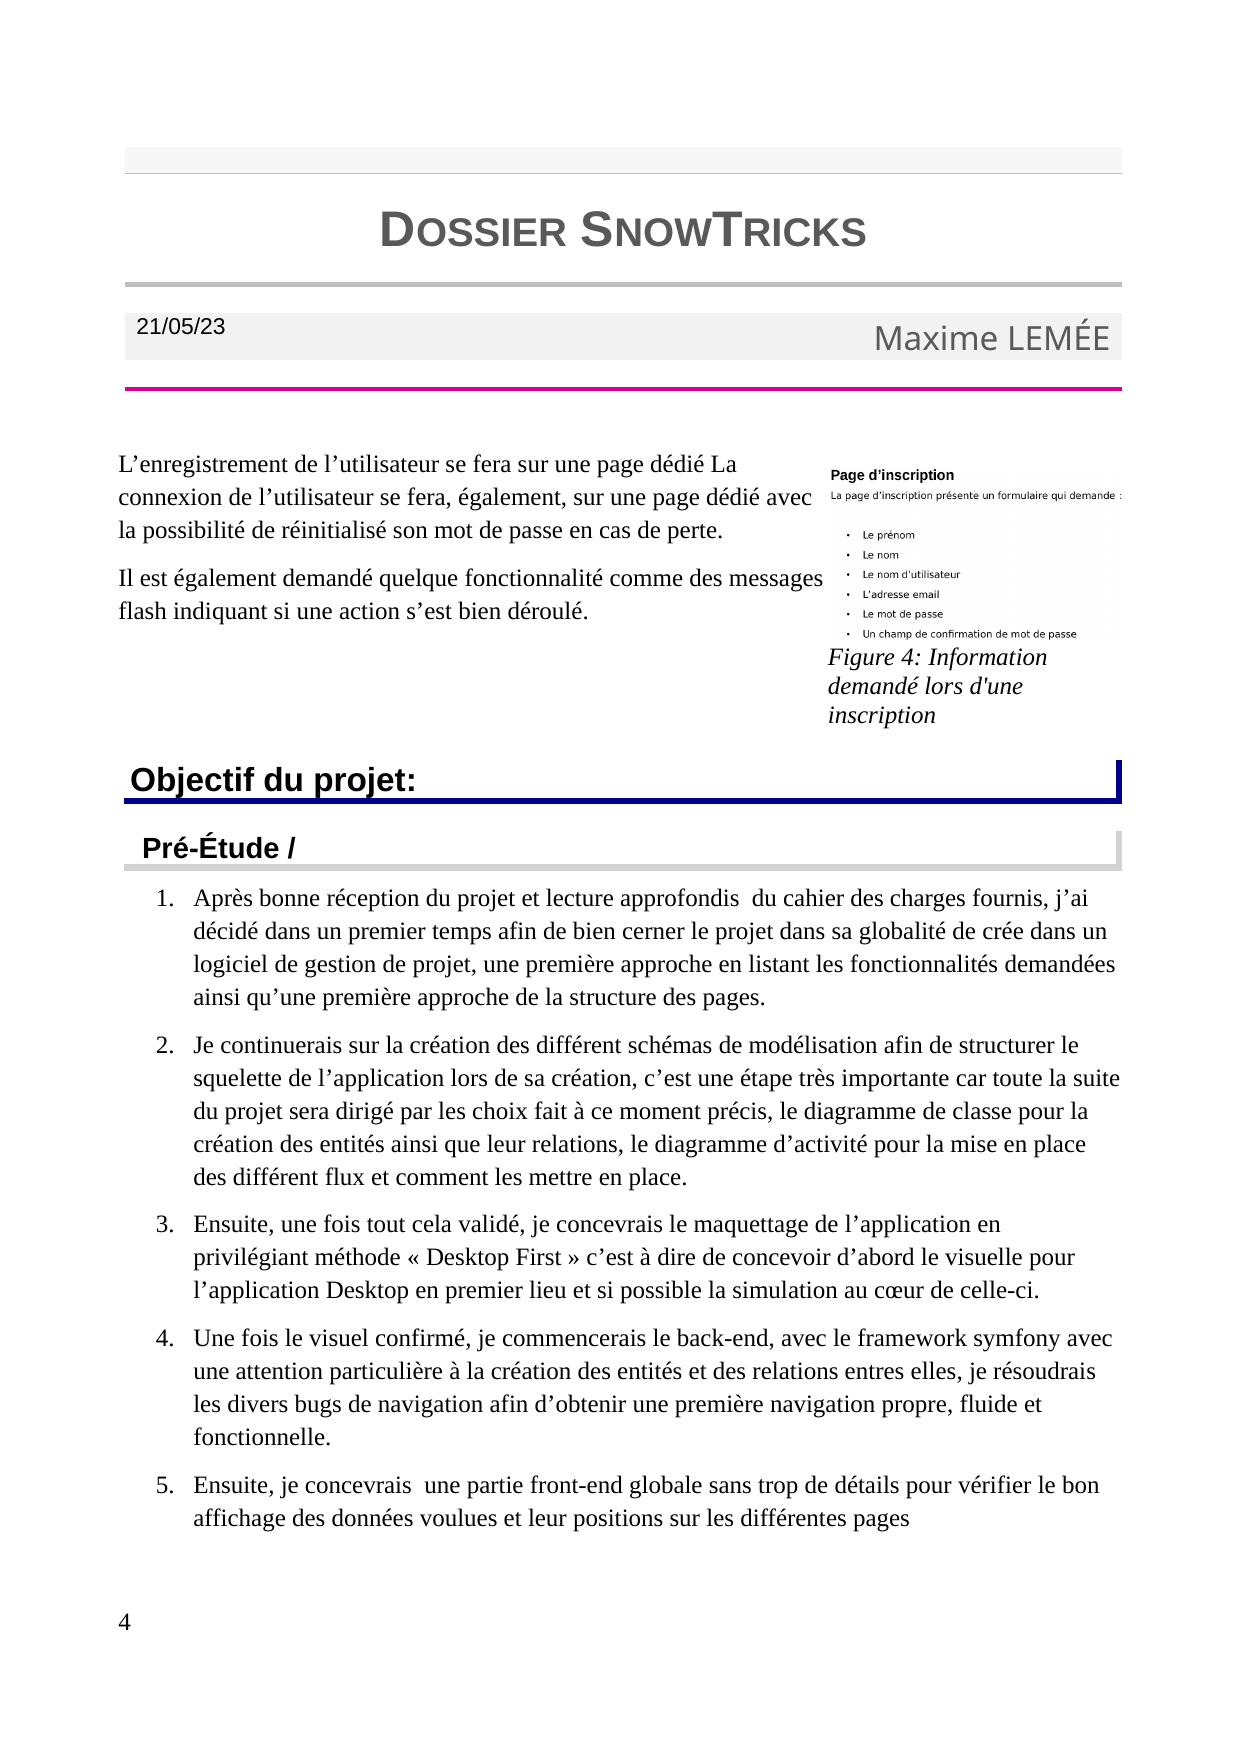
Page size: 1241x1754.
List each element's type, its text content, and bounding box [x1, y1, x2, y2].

list Une fois le visuel confirmé, je commencerais le back-end, avec le framework symfony avec une attention particulière à la création des entités et des relations entres elles, je résoudrais les divers bugs de navigation afin d’obtenir une première navigation propre, fluide et fonctionnelle. [156, 1323, 1122, 1451]
list Ensuite, une fois tout cela validé, je concevrais le maquettage de l’application en privilégiant méthode « Desktop First » c’est à dire de concevoir d’abord le visuelle pour l’application Desktop en premier lieu et si possible la simulation au cœur de celle-ci. [156, 1209, 1122, 1304]
list Ensuite, je concevrais une partie front-end globale sans trop de détails pour vérifier le bon affichage des données voulues et leur positions sur les différentes pages [156, 1470, 1122, 1532]
list Après bonne réception du projet et lecture approfondis du cahier des charges fournis, j’ai décidé dans un premier temps afin de bien cerner le projet dans sa globalité de crée dans un logiciel de gestion de projet, une première approche en listant les fonctionnalités demandées ainsi qu’une première approche de la structure des pages. [156, 883, 1122, 1011]
text Il est également demandé quelque fonctionnalité comme des messages flash indiquant si une action s’est bien déroulé. [118, 563, 827, 625]
text Figure 4: Information demandé lors d'une inscription [828, 643, 1122, 729]
subtitle Objectif du projet: [118, 760, 1116, 798]
text L’enregistrement de l’utilisateur se fera sur une page dédié La connexion de l’utilisateur se fera, également, sur une page dédié avec la possibilité de réinitialisé son mot de passe en cas de perte. [118, 449, 1122, 544]
list Je continuerais sur la création des différent schémas de modélisation afin de structurer le squelette de l’application lors de sa création, c’est une étape très importante car toute la suite du projet sera dirigé par les choix fait à ce moment précis, le diagramme de classe pour la création des entités ainsi que leur relations, le diagramme d’activité pour la mise en place des différent flux et comment les mettre en place. [156, 1030, 1122, 1191]
subtitle Pré-Étude / [118, 831, 1116, 865]
picture [827, 465, 1123, 643]
